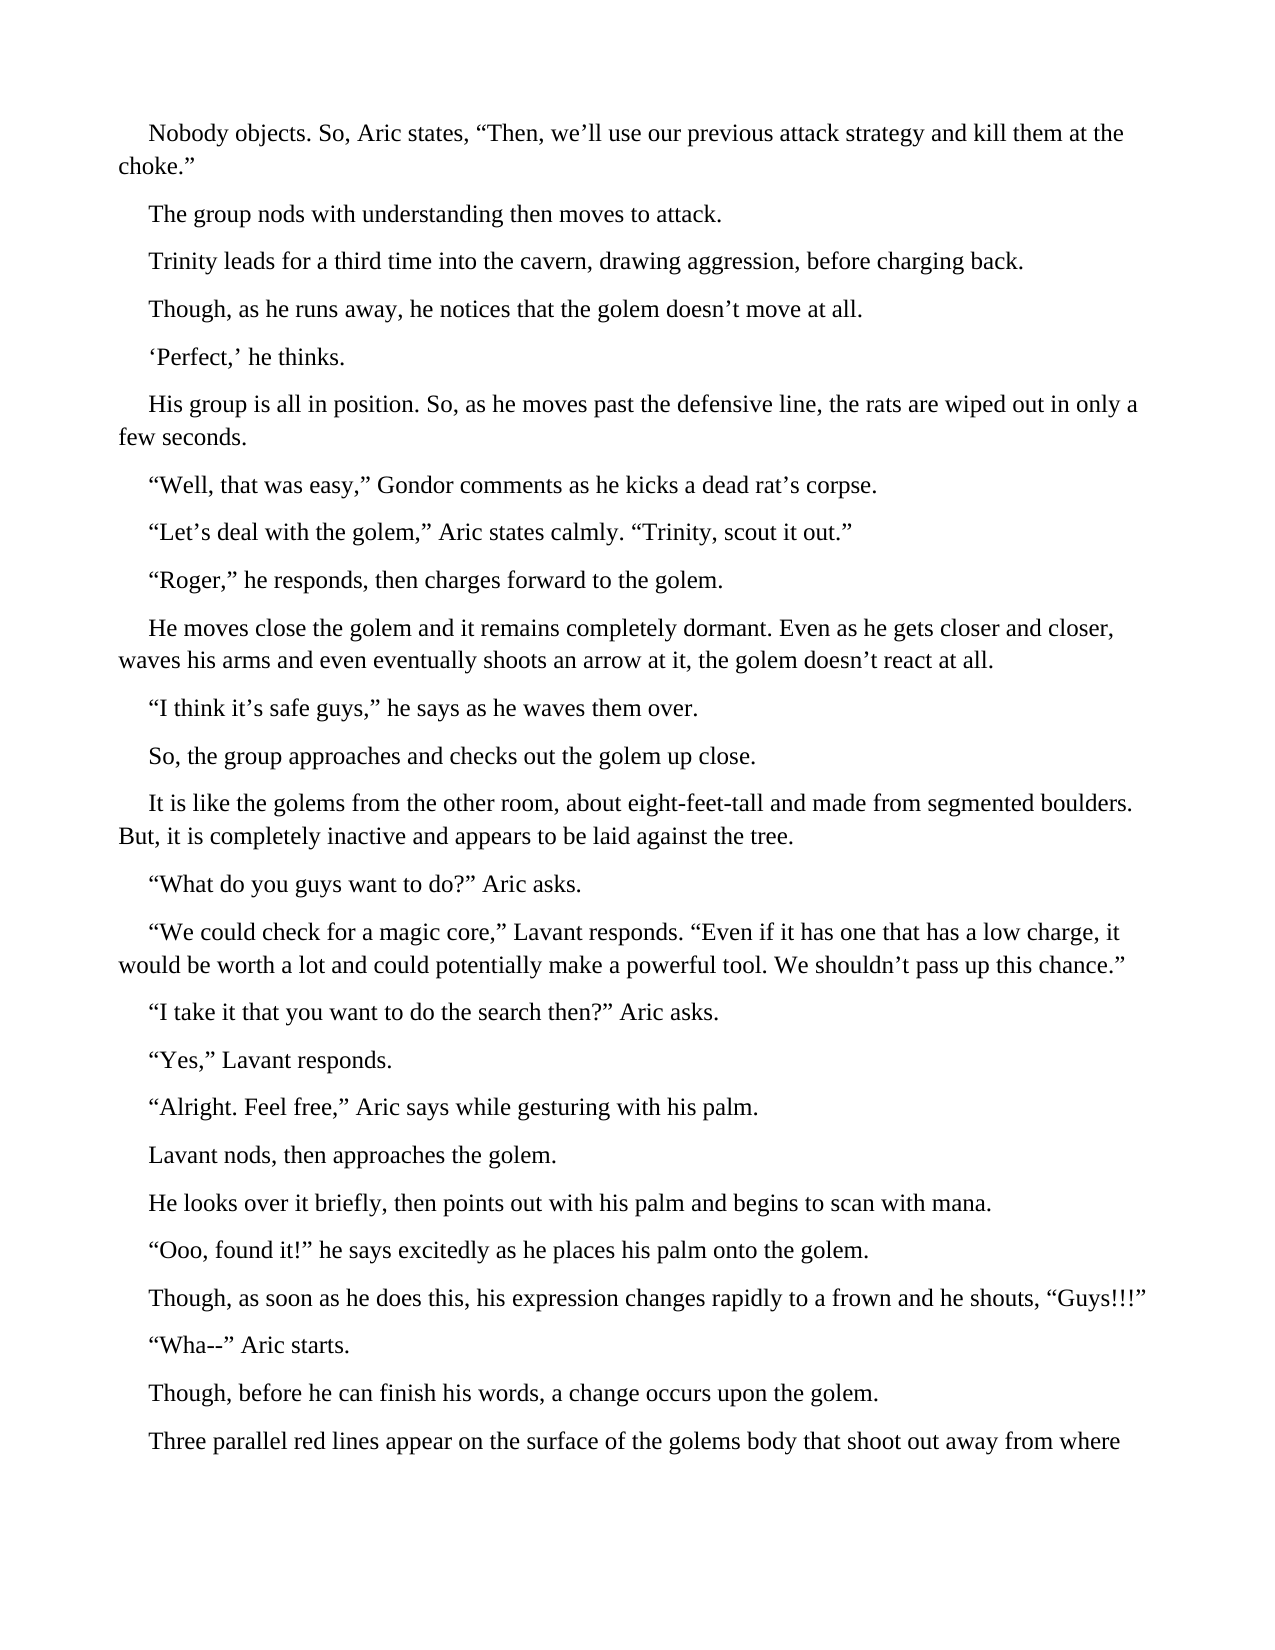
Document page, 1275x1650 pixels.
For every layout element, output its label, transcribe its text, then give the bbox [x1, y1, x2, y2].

text “Yes,” Lavant responds. [118, 1045, 1157, 1074]
text His group is all in position. So, as he moves past the defensive line, the rats are wiped out in only a few seconds. [118, 389, 1157, 451]
text “I think it’s safe guys,” he says as he waves them over. [118, 693, 1157, 722]
text ‘Perfect,’ he thinks. [118, 342, 1157, 370]
text Though, as he runs away, he notices that the golem doesn’t move at all. [118, 294, 1157, 323]
text Though, as soon as he does this, his expression changes rapidly to a frown and he shouts, “Guys!!!” [118, 1283, 1157, 1312]
text “Alright. Feel free,” Aric says while gesturing with his palm. [118, 1092, 1157, 1121]
text It is like the golems from the other room, about eight-feet-tall and made from segmented boulders. But, it is completely inactive and appears to be laid against the tree. [118, 788, 1157, 850]
text “What do you guys want to do?” Aric asks. [118, 869, 1157, 898]
text Three parallel red lines appear on the surface of the golems body that shoot out away from where [118, 1426, 1157, 1454]
text The group nods with understanding then moves to attack. [118, 199, 1157, 227]
text Lavant nods, then approaches the golem. [118, 1140, 1157, 1169]
text “We could check for a magic core,” Lavant responds. “Even if it has one that has a low charge, it would be worth a lot and could potentially make a powerful tool. We shouldn’t pass up this chance.” [118, 917, 1157, 978]
text “I take it that you want to do the search then?” Aric asks. [118, 997, 1157, 1026]
text “Wha--” Aric starts. [118, 1331, 1157, 1359]
text “Ooo, found it!” he says excitedly as he places his palm onto the golem. [118, 1235, 1157, 1264]
text He moves close the golem and it remains completely dormant. Even as he gets closer and closer, waves his arms and even eventually shoots an arrow at it, the golem doesn’t react at all. [118, 613, 1157, 674]
text Though, before he can finish his words, a change occurs upon the golem. [118, 1378, 1157, 1407]
text “Let’s deal with the golem,” Aric states calmly. “Trinity, scout it out.” [118, 517, 1157, 546]
text “Well, that was easy,” Gondor comments as he kicks a dead rat’s corpse. [118, 470, 1157, 498]
text Nobody objects. So, Aric states, “Then, we’ll use our previous attack strategy and kill them at the choke.” [118, 118, 1157, 180]
text Trinity leads for a third time into the cavern, drawing aggression, before charging back. [118, 246, 1157, 275]
text He looks over it briefly, then points out with his palm and begins to scan with mana. [118, 1188, 1157, 1216]
text So, the group approaches and checks out the golem up close. [118, 741, 1157, 769]
text “Roger,” he responds, then charges forward to the golem. [118, 565, 1157, 594]
